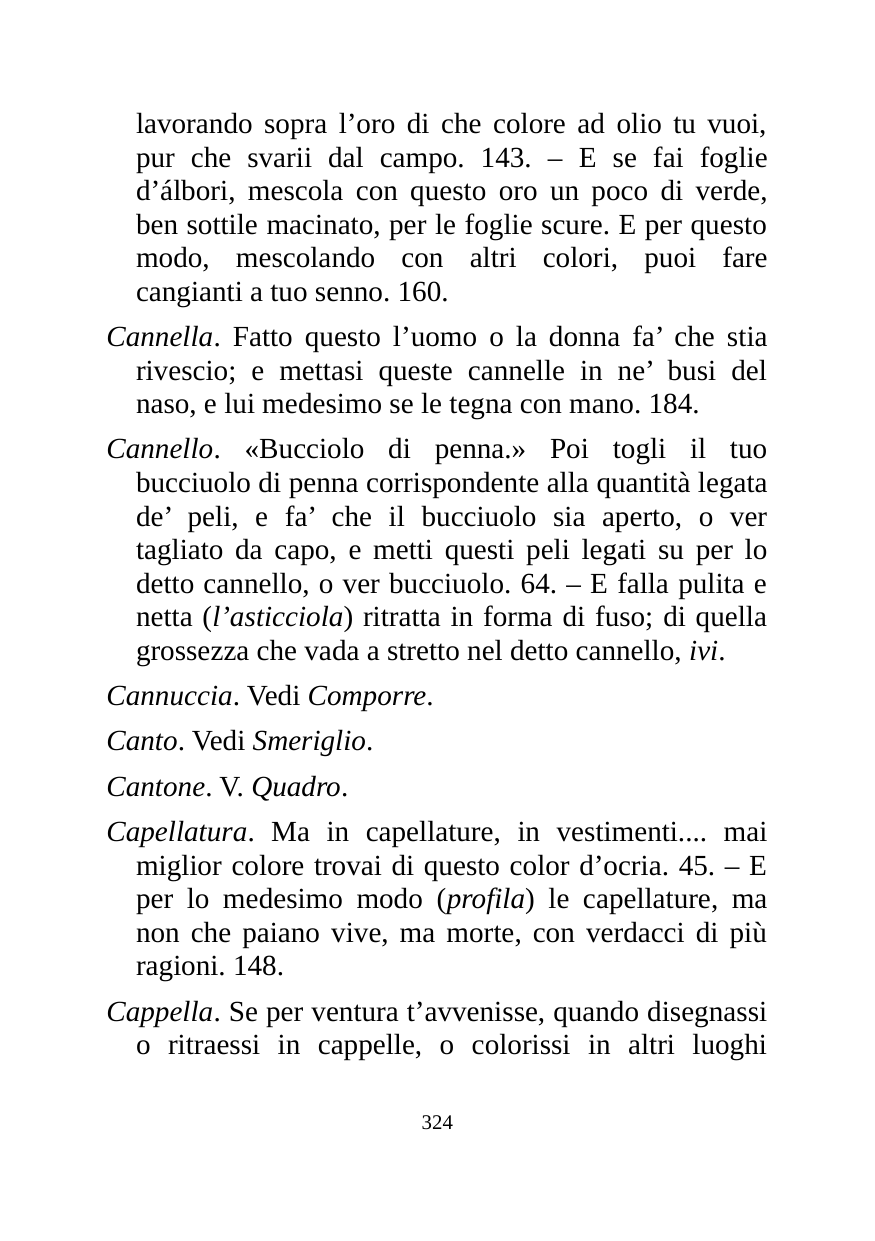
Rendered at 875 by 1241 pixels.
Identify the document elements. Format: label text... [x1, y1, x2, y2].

text Cannella. Fatto questo l’uomo o la donna fa’ che stia rivescio; e mettasi queste cannelle in ne’ busi del naso, e lui medesimo se le tegna con mano. 184. [106, 319, 768, 420]
text Cannuccia. Vedi Comporre. [106, 678, 768, 712]
text Cappella. Se per ventura t’avvenisse, quando disegnassi o ritraessi in cappelle, o colorissi in altri luoghi [106, 994, 768, 1061]
text Canto. Vedi Smeriglio. [106, 723, 768, 757]
text lavorando sopra l’oro di che colore ad olio tu vuoi, pur che svarii dal campo. 143. – E se fai foglie d’álbori, mescola con questo oro un poco di verde, ben sottile macinato, per le foglie scure. E per questo modo, mescolando con altri colori, puoi fare cangianti a tuo senno. 160. [106, 106, 768, 307]
text Capellatura. Ma in capellature, in vestimenti.... mai miglior colore trovai di questo color d’ocria. 45. – E per lo medesimo modo (profila) le capellature, ma non che paiano vive, ma morte, con verdacci di più ragioni. 148. [106, 814, 768, 982]
text Cantone. V. Quadro. [106, 769, 768, 802]
text Cannello. «Bucciolo di penna.» Poi togli il tuo bucciuolo di penna corrispondente alla quantità legata de’ peli, e fa’ che il bucciuolo sia aperto, o ver tagliato da capo, e metti questi peli legati su per lo detto cannello, o ver bucciuolo. 64. – E falla pulita e netta (l’asticciola) ritratta in forma di fuso; di quella grossezza che vada a stretto nel detto cannello, ivi. [106, 432, 768, 666]
